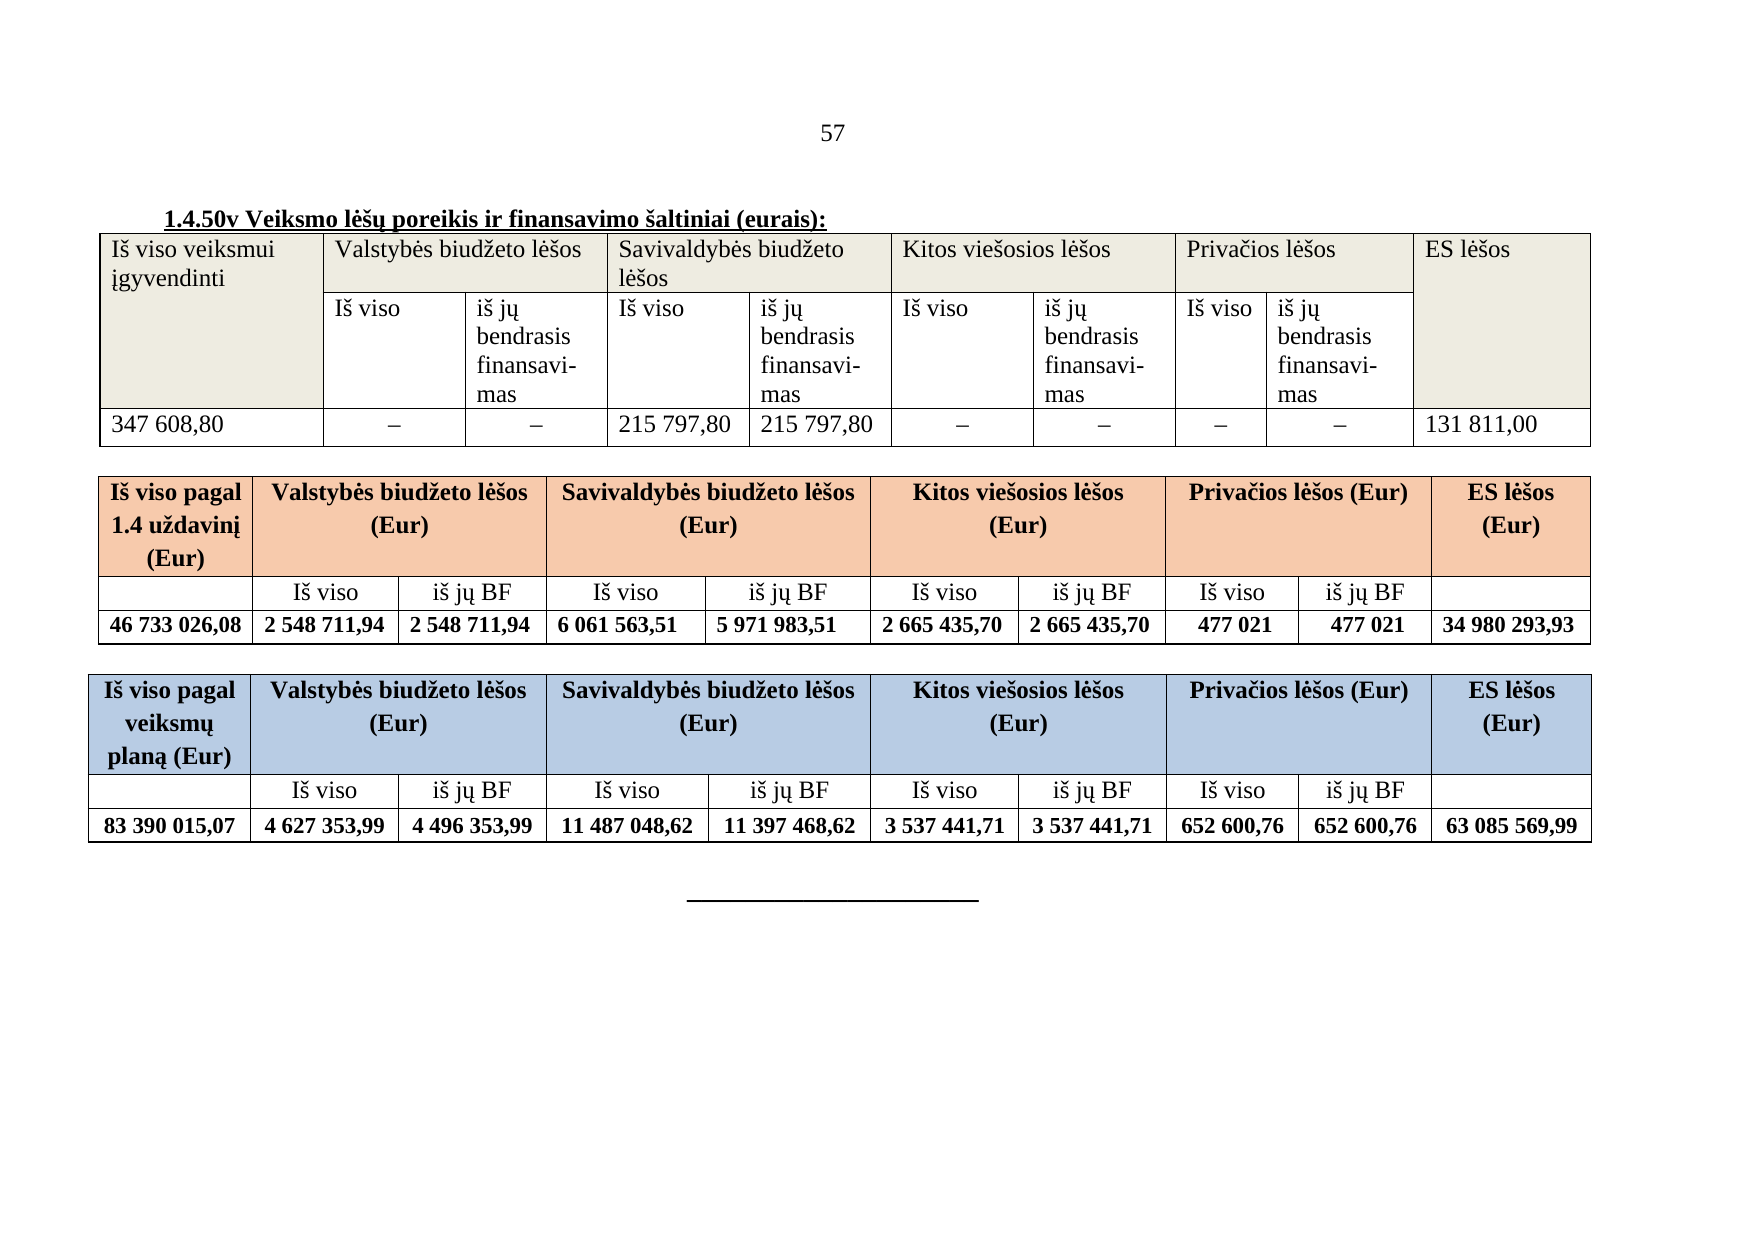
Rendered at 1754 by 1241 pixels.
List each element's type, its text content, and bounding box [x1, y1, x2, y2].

table_cell – [466, 409, 607, 446]
table_cell Iš viso [547, 577, 705, 610]
text 1.4.50v Veiksmo lėšų poreikis ir finansavimo šaltiniai (eurais): [89, 204, 1577, 233]
table_header Privačios lėšos [1176, 234, 1413, 292]
table_cell 477 021 [1166, 611, 1298, 643]
table_cell Iš viso [608, 293, 749, 408]
table_header Valstybės biudžeto lėšos (Eur) [253, 477, 546, 576]
table_cell 477 021 [1299, 611, 1431, 643]
table_cell [1432, 775, 1591, 808]
table_header Savivaldybės biudžeto lėšos (Eur) [547, 675, 870, 774]
table_cell 34 980 293,93 [1432, 611, 1590, 643]
table_header ES lėšos (Eur) [1432, 477, 1590, 576]
table_header Kitos viešosios lėšos (Eur) [871, 675, 1166, 774]
table_cell 2 548 711,94 [253, 611, 398, 643]
table_cell Iš viso [1167, 775, 1298, 808]
table_cell iš jų bendrasis finansavi- mas [750, 293, 891, 408]
table_header Privačios lėšos (Eur) [1166, 477, 1431, 576]
table_cell iš jų BF [1299, 775, 1431, 808]
table_cell Iš viso [871, 577, 1018, 610]
table_cell 3 537 441,71 [1019, 809, 1166, 841]
table_cell 131 811,00 [1414, 409, 1590, 446]
table_cell 83 390 015,07 [89, 809, 250, 841]
table_cell 6 061 563,51 [547, 611, 705, 643]
table_cell Iš viso [324, 293, 465, 408]
table_cell 3 537 441,71 [871, 809, 1018, 841]
table_header Privačios lėšos (Eur) [1167, 675, 1431, 774]
table_cell 11 487 048,62 [547, 809, 708, 841]
table_cell [89, 775, 250, 808]
table_header ES lėšos [1414, 234, 1590, 408]
table_cell Iš viso [253, 577, 398, 610]
table_header Iš viso pagal 1.4 uždavinį (Eur) [99, 477, 252, 576]
table_cell 347 608,80 [101, 409, 323, 446]
table_header Iš viso veiksmui įgyvendinti [101, 234, 323, 408]
table_cell iš jų BF [1019, 577, 1165, 610]
table_header Valstybės biudžeto lėšos [324, 234, 607, 292]
table_cell iš jų BF [1299, 577, 1431, 610]
table_header Kitos viešosios lėšos [892, 234, 1175, 292]
table_cell iš jų bendrasis finansavi- mas [1034, 293, 1175, 408]
table_cell 63 085 569,99 [1432, 809, 1591, 841]
table_cell iš jų BF [1019, 775, 1166, 808]
table_cell 2 665 435,70 [871, 611, 1018, 643]
table_cell 4 496 353,99 [399, 809, 546, 841]
table_cell 2 548 711,94 [399, 611, 546, 643]
table_header Kitos viešosios lėšos (Eur) [871, 477, 1165, 576]
table_cell 215 797,80 [750, 409, 891, 446]
table_cell 215 797,80 [608, 409, 749, 446]
table_cell – [1034, 409, 1175, 446]
table_cell Iš viso [871, 775, 1018, 808]
table_cell [99, 577, 252, 610]
table_cell Iš viso [1166, 577, 1298, 610]
table_cell iš jų BF [706, 577, 870, 610]
table_cell – [892, 409, 1033, 446]
table_cell Iš viso [251, 775, 398, 808]
table_cell 11 397 468,62 [709, 809, 870, 841]
table_cell – [1176, 409, 1266, 446]
table_cell iš jų BF [399, 775, 546, 808]
table_header Iš viso pagal veiksmų planą (Eur) [89, 675, 250, 774]
table_header ES lėšos (Eur) [1432, 675, 1591, 774]
table_cell – [324, 409, 465, 446]
table_cell iš jų bendrasis finansavi- mas [1267, 293, 1413, 408]
table_cell Iš viso [547, 775, 708, 808]
text ____________________ [89, 872, 1577, 905]
table_cell 46 733 026,08 [99, 611, 252, 643]
table_cell – [1267, 409, 1413, 446]
table_cell 5 971 983,51 [706, 611, 870, 643]
table_header Savivaldybės biudžeto lėšos (Eur) [547, 477, 870, 576]
table_cell iš jų BF [709, 775, 870, 808]
table_header Savivaldybės biudžeto lėšos [608, 234, 891, 292]
table_cell 2 665 435,70 [1019, 611, 1165, 643]
table_cell Iš viso [1176, 293, 1266, 408]
table_cell [1432, 577, 1590, 610]
table_cell iš jų bendrasis finansavi- mas [466, 293, 607, 408]
table_cell 4 627 353,99 [251, 809, 398, 841]
table_cell iš jų BF [399, 577, 546, 610]
table_cell 652 600,76 [1299, 809, 1431, 841]
table_cell 652 600,76 [1167, 809, 1298, 841]
table_header Valstybės biudžeto lėšos (Eur) [251, 675, 546, 774]
table_cell Iš viso [892, 293, 1033, 408]
